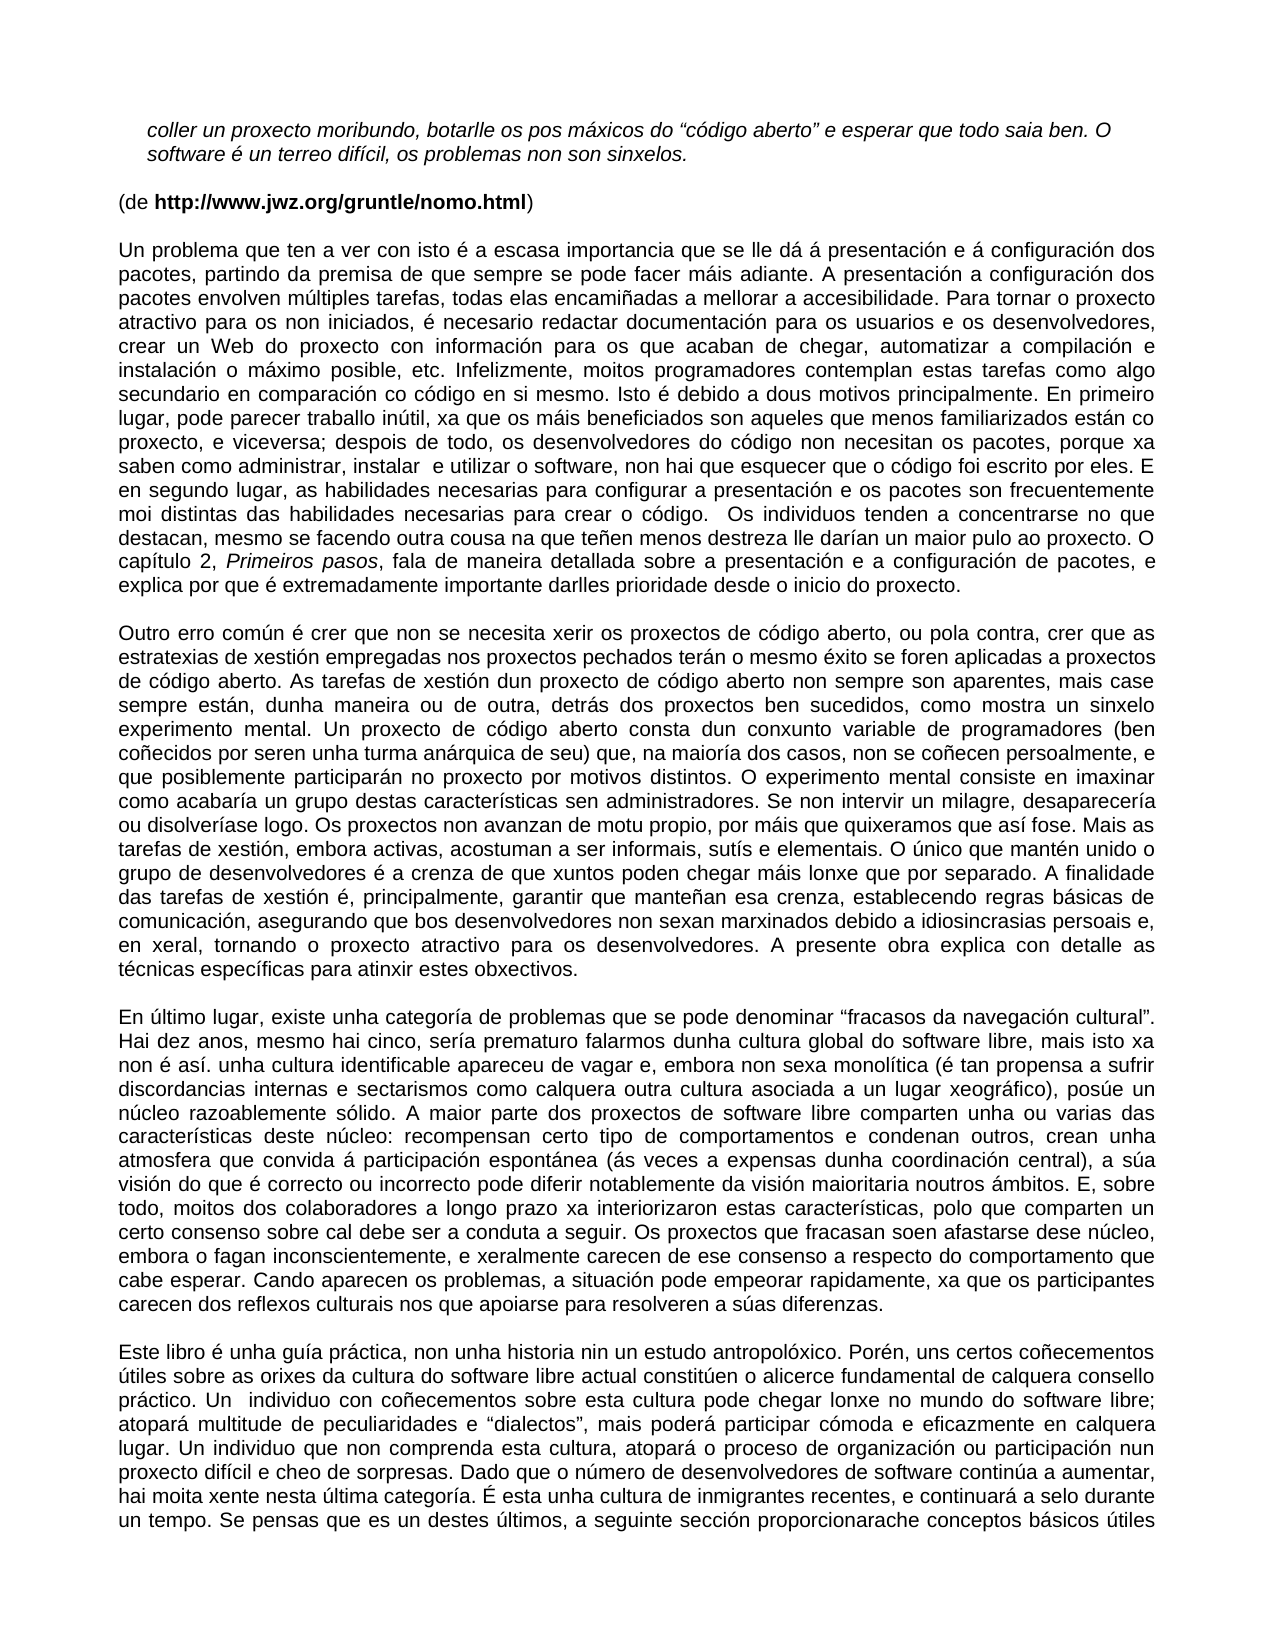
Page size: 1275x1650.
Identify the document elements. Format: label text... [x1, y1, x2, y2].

text Un problema que ten a ver con isto é a escasa importancia que se lle dá á presentación e á configuración dos pacotes, partindo da premisa de que sempre se pode facer máis adiante. A presentación a configuración dos pacotes envolven múltiples tarefas, todas elas encamiñadas a mellorar a accesibilidade. Para tornar o proxecto atractivo para os non iniciados, é necesario redactar documentación para os usuarios e os desenvolvedores, crear un Web do proxecto con información para os que acaban de chegar, automatizar a compilación e instalación o máximo posible, etc. Infelizmente, moitos programadores contemplan estas tarefas como algo secundario en comparación co código en si mesmo. Isto é debido a dous motivos principalmente. En primeiro lugar, pode parecer traballo inútil, xa que os máis beneficiados son aqueles que menos familiarizados están co proxecto, e viceversa; despois de todo, os desenvolvedores do código non necesitan os pacotes, porque xa saben como administrar, instalar e utilizar o software, non hai que esquecer que o código foi escrito por eles. E en segundo lugar, as habilidades necesarias para configurar a presentación e os pacotes son frecuentemente moi distintas das habilidades necesarias para crear o código. Os individuos tenden a concentrarse no que destacan, mesmo se facendo outra cousa na que teñen menos destreza lle darían un maior pulo ao proxecto. O capítulo 2, Primeiros pasos, fala de maneira detallada sobre a presentación e a configuración de pacotes, e explica por que é extremadamente importante darlles prioridade desde o inicio do proxecto. [118, 238, 1157, 597]
text coller un proxecto moribundo, botarlle os pos máxicos do “código aberto” e esperar que todo saia ben. O software é un terreo difícil, os problemas non son sinxelos. [147, 118, 1116, 166]
text Outro erro común é crer que non se necesita xerir os proxectos de código aberto, ou pola contra, crer que as estratexias de xestión empregadas nos proxectos pechados terán o mesmo éxito se foren aplicadas a proxectos de código aberto. As tarefas de xestión dun proxecto de código aberto non sempre son aparentes, mais case sempre están, dunha maneira ou de outra, detrás dos proxectos ben sucedidos, como mostra un sinxelo experimento mental. Un proxecto de código aberto consta dun conxunto variable de programadores (ben coñecidos por seren unha turma anárquica de seu) que, na maioría dos casos, non se coñecen persoalmente, e que posiblemente participarán no proxecto por motivos distintos. O experimento mental consiste en imaxinar como acabaría un grupo destas características sen administradores. Se non intervir un milagre, desaparecería ou disolveríase logo. Os proxectos non avanzan de motu propio, por máis que quixeramos que así fose. Mais as tarefas de xestión, embora activas, acostuman a ser informais, sutís e elementais. O único que mantén unido o grupo de desenvolvedores é a crenza de que xuntos poden chegar máis lonxe que por separado. A finalidade das tarefas de xestión é, principalmente, garantir que manteñan esa crenza, establecendo regras básicas de comunicación, asegurando que bos desenvolvedores non sexan marxinados debido a idiosincrasias persoais e, en xeral, tornando o proxecto atractivo para os desenvolvedores. A presente obra explica con detalle as técnicas específicas para atinxir estes obxectivos. [118, 621, 1157, 981]
text Este libro é unha guía práctica, non unha historia nin un estudo antropolóxico. Porén, uns certos coñecementos útiles sobre as orixes da cultura do software libre actual constitúen o alicerce fundamental de calquera consello práctico. Un individuo con coñecementos sobre esta cultura pode chegar lonxe no mundo do software libre; atopará multitude de peculiaridades e “dialectos”, mais poderá participar cómoda e eficazmente en calquera lugar. Un individuo que non comprenda esta cultura, atopará o proceso de organización ou participación nun proxecto difícil e cheo de sorpresas. Dado que o número de desenvolvedores de software continúa a aumentar, hai moita xente nesta última categoría. É esta unha cultura de inmigrantes recentes, e continuará a selo durante un tempo. Se pensas que es un destes últimos, a seguinte sección proporcionarache conceptos básicos útiles [118, 1340, 1157, 1532]
text En último lugar, existe unha categoría de problemas que se pode denominar “fracasos da navegación cultural”. Hai dez anos, mesmo hai cinco, sería prematuro falarmos dunha cultura global do software libre, mais isto xa non é así. unha cultura identificable apareceu de vagar e, embora non sexa monolítica (é tan propensa a sufrir discordancias internas e sectarismos como calquera outra cultura asociada a un lugar xeográfico), posúe un núcleo razoablemente sólido. A maior parte dos proxectos de software libre comparten unha ou varias das características deste núcleo: recompensan certo tipo de comportamentos e condenan outros, crean unha atmosfera que convida á participación espontánea (ás veces a expensas dunha coordinación central), a súa visión do que é correcto ou incorrecto pode diferir notablemente da visión maioritaria noutros ámbitos. E, sobre todo, moitos dos colaboradores a longo prazo xa interiorizaron estas características, polo que comparten un certo consenso sobre cal debe ser a conduta a seguir. Os proxectos que fracasan soen afastarse dese núcleo, embora o fagan inconscientemente, e xeralmente carecen de ese consenso a respecto do comportamento que cabe esperar. Cando aparecen os problemas, a situación pode empeorar rapidamente, xa que os participantes carecen dos reflexos culturais nos que apoiarse para resolveren a súas diferenzas. [118, 1004, 1157, 1316]
text (de http://www.jwz.org/gruntle/nomo.html) [118, 190, 1157, 214]
